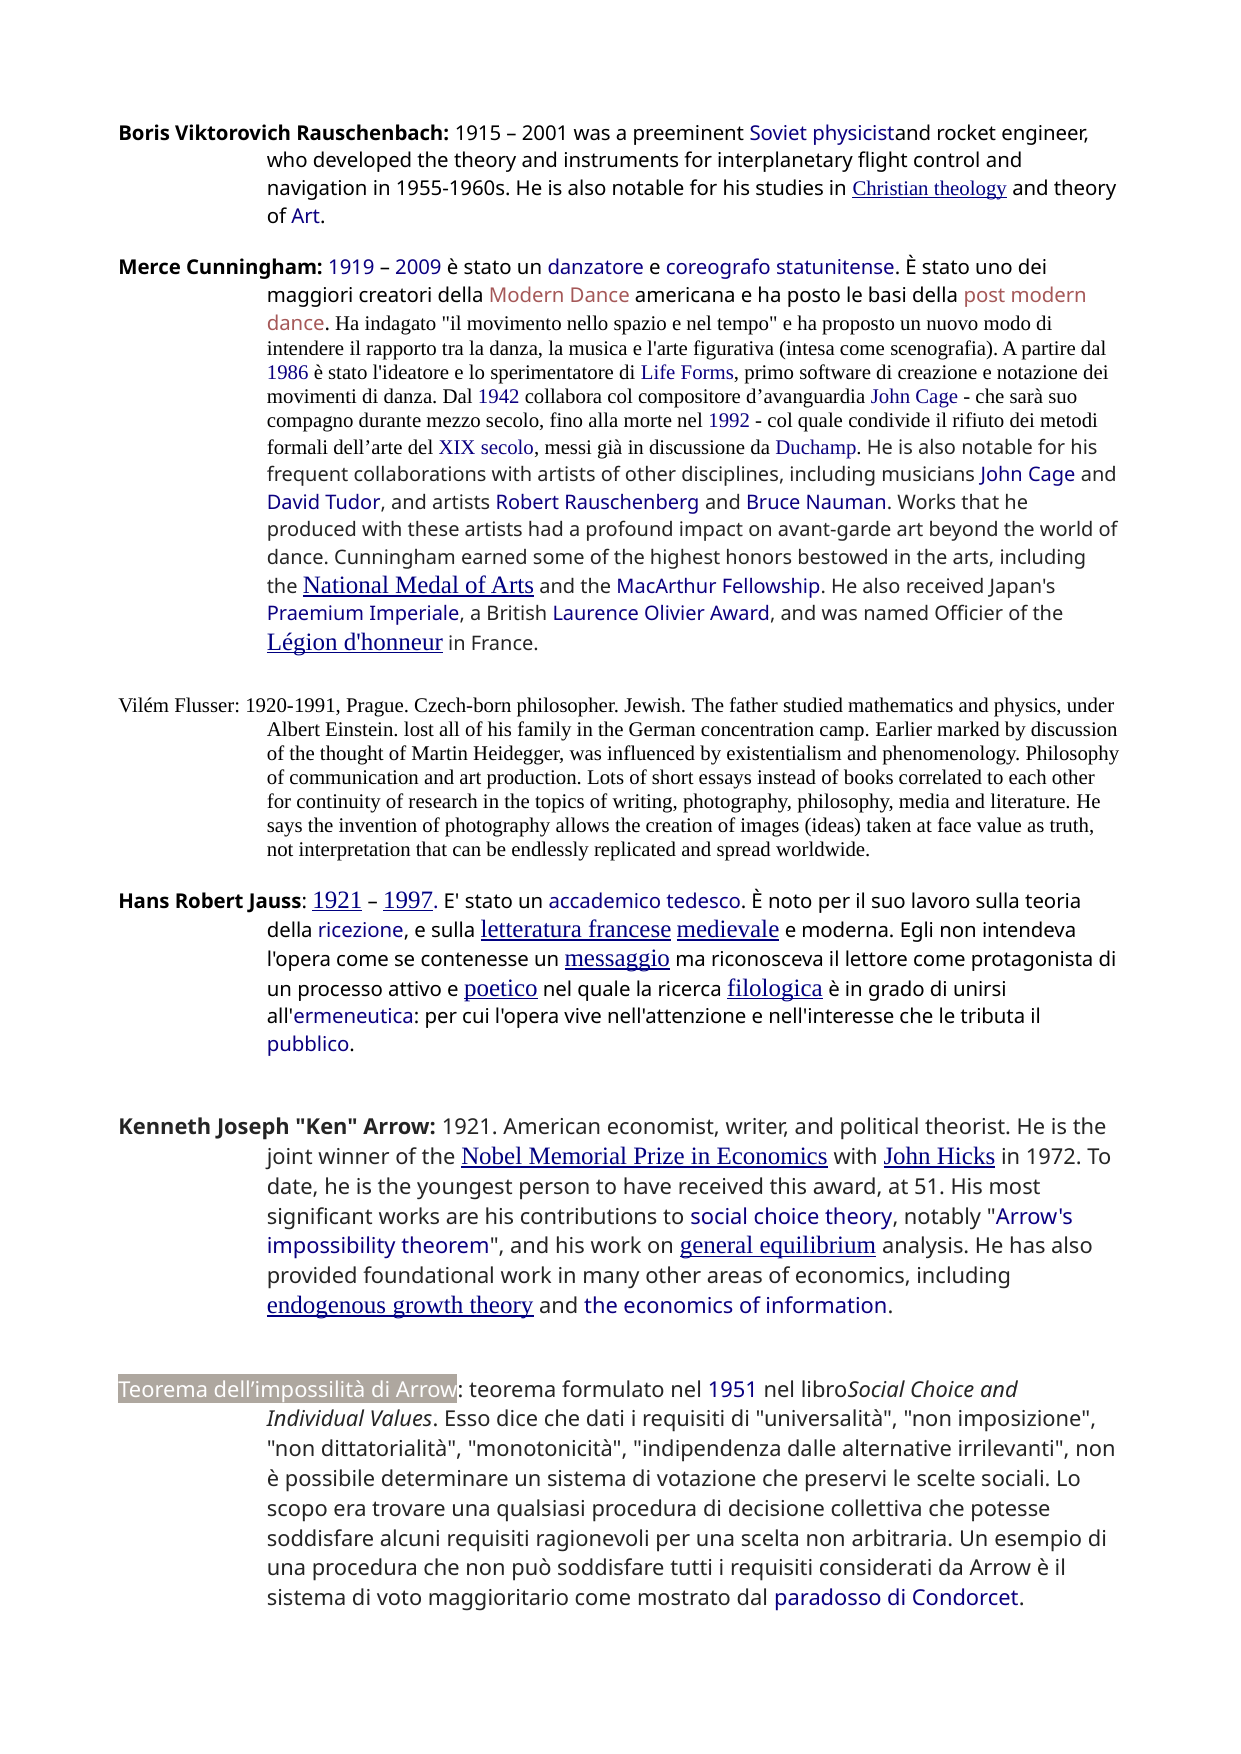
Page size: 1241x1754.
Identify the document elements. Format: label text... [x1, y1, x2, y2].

text Vilém Flusser: 1920-1991, Prague. Czech-born philosopher. Jewish. The father studied mathematics and physics, under Albert Einstein. lost all of his family in the German concentration camp. Earlier marked by discussion of the thought of Martin Heidegger, was influenced by existentialism and phenomenology. Philosophy of communication and art production. Lots of short essays instead of books correlated to each other for continuity of research in the topics of writing, photography, philosophy, media and literature. He says the invention of photography allows the creation of images (ideas) taken at face value as truth, not interpretation that can be endlessly replicated and spread worldwide. [118, 692, 1122, 861]
text Kenneth Joseph "Ken" Arrow: 1921. American economist, writer, and political theorist. He is the joint winner of the Nobel Memorial Prize in Economics with John Hicks in 1972. To date, he is the youngest person to have received this award, at 51. His most significant works are his contributions to social choice theory, notably "Arrow's impossibility theorem", and his work on general equilibrium analysis. He has also provided foundational work in many other areas of economics, including endogenous growth theory and the economics of information. [118, 1111, 1122, 1320]
text Boris Viktorovich Rauschenbach: 1915 – 2001 was a preeminent Soviet physicistand rocket engineer, who developed the theory and instruments for interplanetary flight control and navigation in 1955-1960s. He is also notable for his studies in Christian theology and theory of Art. [118, 118, 1122, 229]
text Teorema dell’impossilità di Arrow: teorema formulato nel 1951 nel libroSocial Choice and Individual Values. Esso dice che dati i requisiti di "universalità", "non imposizione", "non dittatorialità", "monotonicità", "indipendenza dalle alternative irrilevanti", non è possibile determinare un sistema di votazione che preservi le scelte sociali. Lo scopo era trovare una qualsiasi procedura di decisione collettiva che potesse soddisfare alcuni requisiti ragionevoli per una scelta non arbitraria. Un esempio di una procedura che non può soddisfare tutti i requisiti considerati da Arrow è il sistema di voto maggioritario come mostrato dal paradosso di Condorcet. [118, 1373, 1122, 1612]
text Hans Robert Jauss: 1921 – 1997. E' stato un accademico tedesco. È noto per il suo lavoro sulla teoria della ricezione, e sulla letteratura francese medievale e moderna. Egli non intendeva l'opera come se contenesse un messaggio ma riconosceva il lettore come protagonista di un processo attivo e poetico nel quale la ricerca filologica è in grado di unirsi all'ermeneutica: per cui l'opera vive nell'attenzione e nell'interesse che le tributa il pubblico. [118, 885, 1122, 1057]
text Merce Cunningham: 1919 – 2009 è stato un danzatore e coreografo statunitense. È stato uno dei maggiori creatori della Modern Dance americana e ha posto le basi della post modern dance. Ha indagato "il movimento nello spazio e nel tempo" e ha proposto un nuovo modo di intendere il rapporto tra la danza, la musica e l'arte figurativa (intesa come scenografia). A partire dal 1986 è stato l'ideatore e lo sperimentatore di Life Forms, primo software di creazione e notazione dei movimenti di danza. Dal 1942 collabora col compositore d’avanguardia John Cage - che sarà suo compagno durante mezzo secolo, fino alla morte nel 1992 - col quale condivide il rifiuto dei metodi formali dell’arte del XIX secolo, messi già in discussione da Duchamp. He is also notable for his frequent collaborations with artists of other disciplines, including musicians John Cage and David Tudor, and artists Robert Rauschenberg and Bruce Nauman. Works that he produced with these artists had a profound impact on avant-garde art beyond the world of dance. Cunningham earned some of the highest honors bestowed in the arts, including the National Medal of Arts and the MacArthur Fellowship. He also received Japan's Praemium Imperiale, a British Laurence Olivier Award, and was named Officier of the Légion d'honneur in France. [118, 253, 1122, 656]
